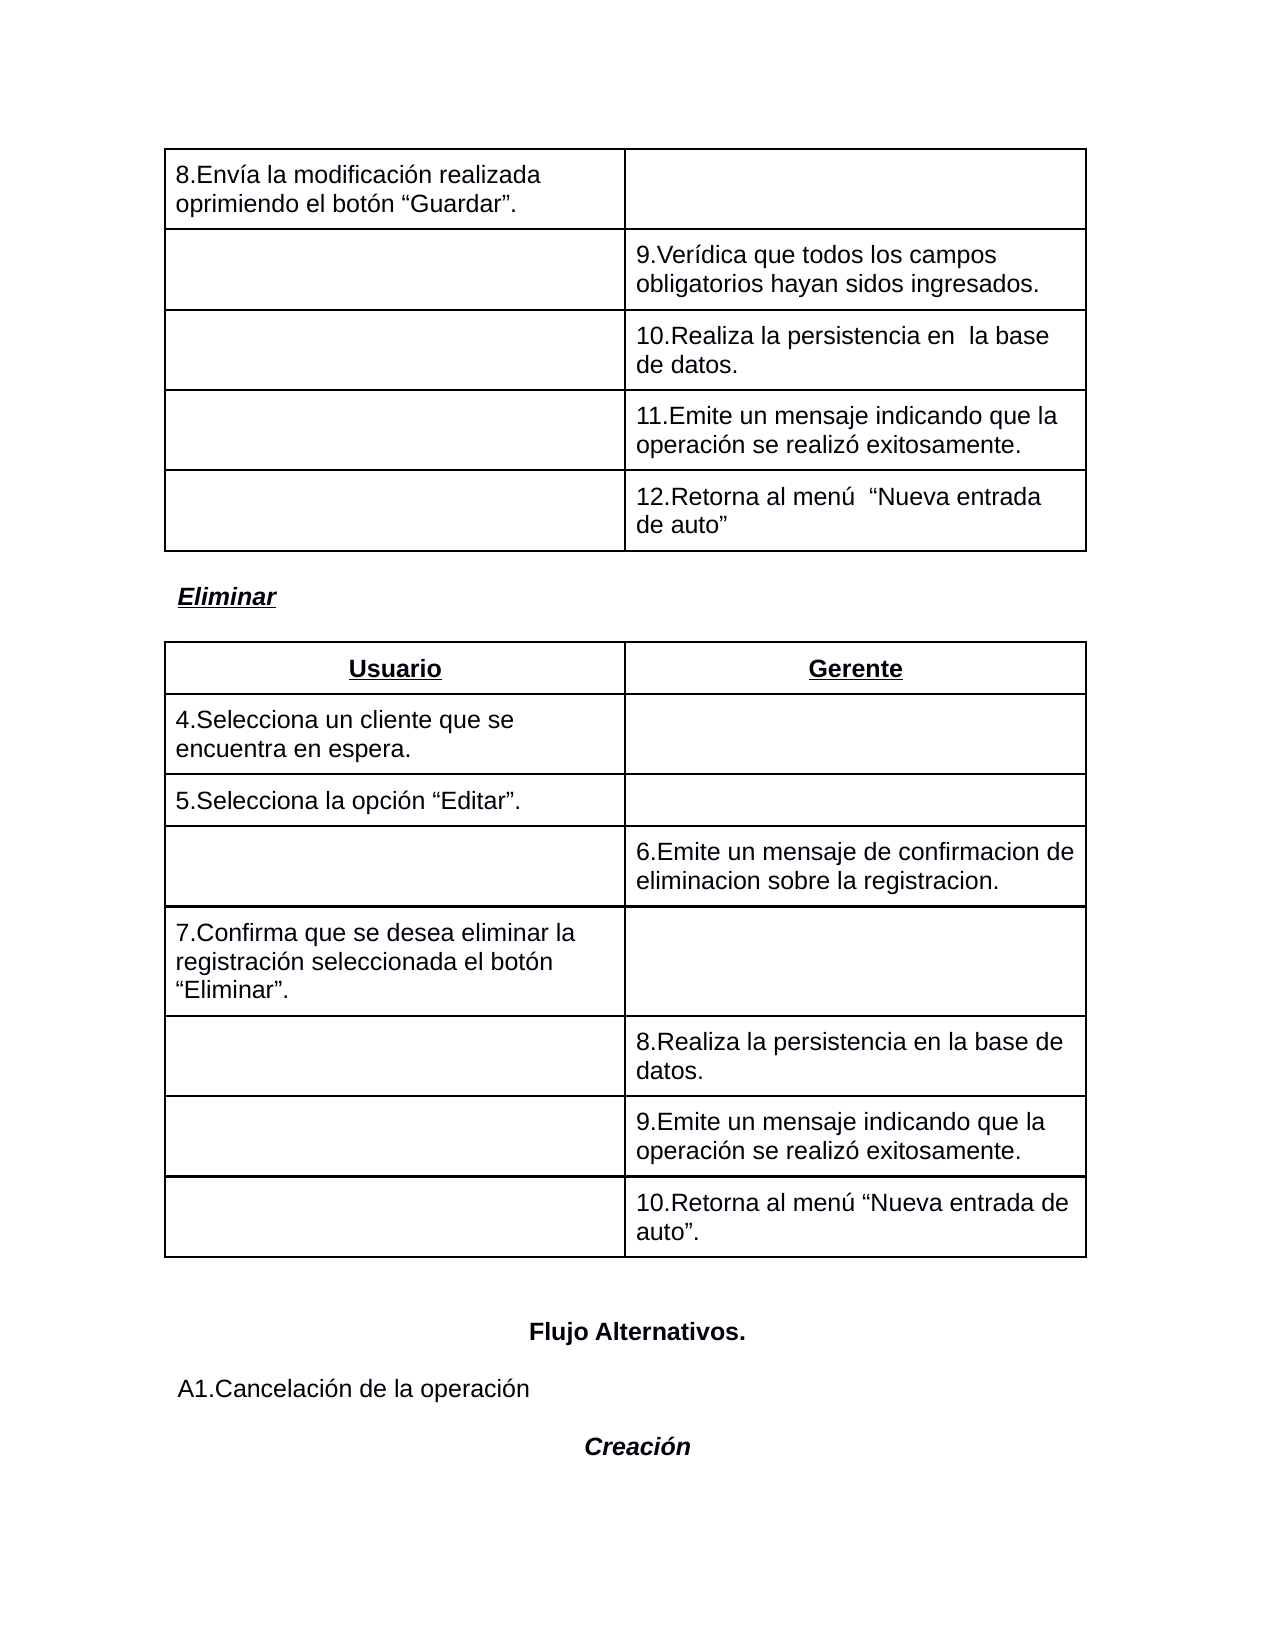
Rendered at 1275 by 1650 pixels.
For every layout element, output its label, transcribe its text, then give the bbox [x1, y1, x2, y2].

table_cell 11.Emite un mensaje indicando que la operación se realizó exitosamente. [626, 391, 1085, 469]
text Creación [177, 1432, 1098, 1461]
table_header Usuario [166, 643, 624, 693]
table_cell [626, 695, 1085, 773]
table_cell [166, 471, 624, 550]
table_cell 4.Selecciona un cliente que se encuentra en espera. [166, 695, 624, 773]
table_cell 7.Confirma que se desea eliminar la registración seleccionada el botón “Eliminar”. [166, 908, 624, 1014]
table_cell 10.Retorna al menú “Nueva entrada de auto”. [626, 1178, 1085, 1256]
text Flujo Alternativos. [177, 1317, 1098, 1346]
table_cell 9.Emite un mensaje indicando que la operación se realizó exitosamente. [626, 1097, 1085, 1175]
table_cell [166, 1178, 624, 1256]
table_cell [626, 150, 1085, 228]
table_cell [166, 827, 624, 905]
table_header Gerente [626, 643, 1085, 693]
table_cell [166, 230, 624, 308]
table_cell [166, 1017, 624, 1095]
table_cell 6.Emite un mensaje de confirmacion de eliminacion sobre la registracion. [626, 827, 1085, 905]
table_cell 8.Envía la modificación realizada oprimiendo el botón “Guardar”. [166, 150, 624, 228]
table_cell [166, 1097, 624, 1175]
table_cell [166, 311, 624, 389]
table_cell 5.Selecciona la opción “Editar”. [166, 775, 624, 825]
table_cell [166, 391, 624, 469]
text Eliminar [177, 582, 1098, 611]
table_cell 9.Verídica que todos los campos obligatorios hayan sidos ingresados. [626, 230, 1085, 308]
text A1.Cancelación de la operación [177, 1374, 1098, 1403]
table_cell 12.Retorna al menú “Nueva entrada de auto” [626, 471, 1085, 550]
table_cell [626, 908, 1085, 1014]
table_cell 10.Realiza la persistencia en la base de datos. [626, 311, 1085, 389]
table_cell 8.Realiza la persistencia en la base de datos. [626, 1017, 1085, 1095]
table_cell [626, 775, 1085, 825]
